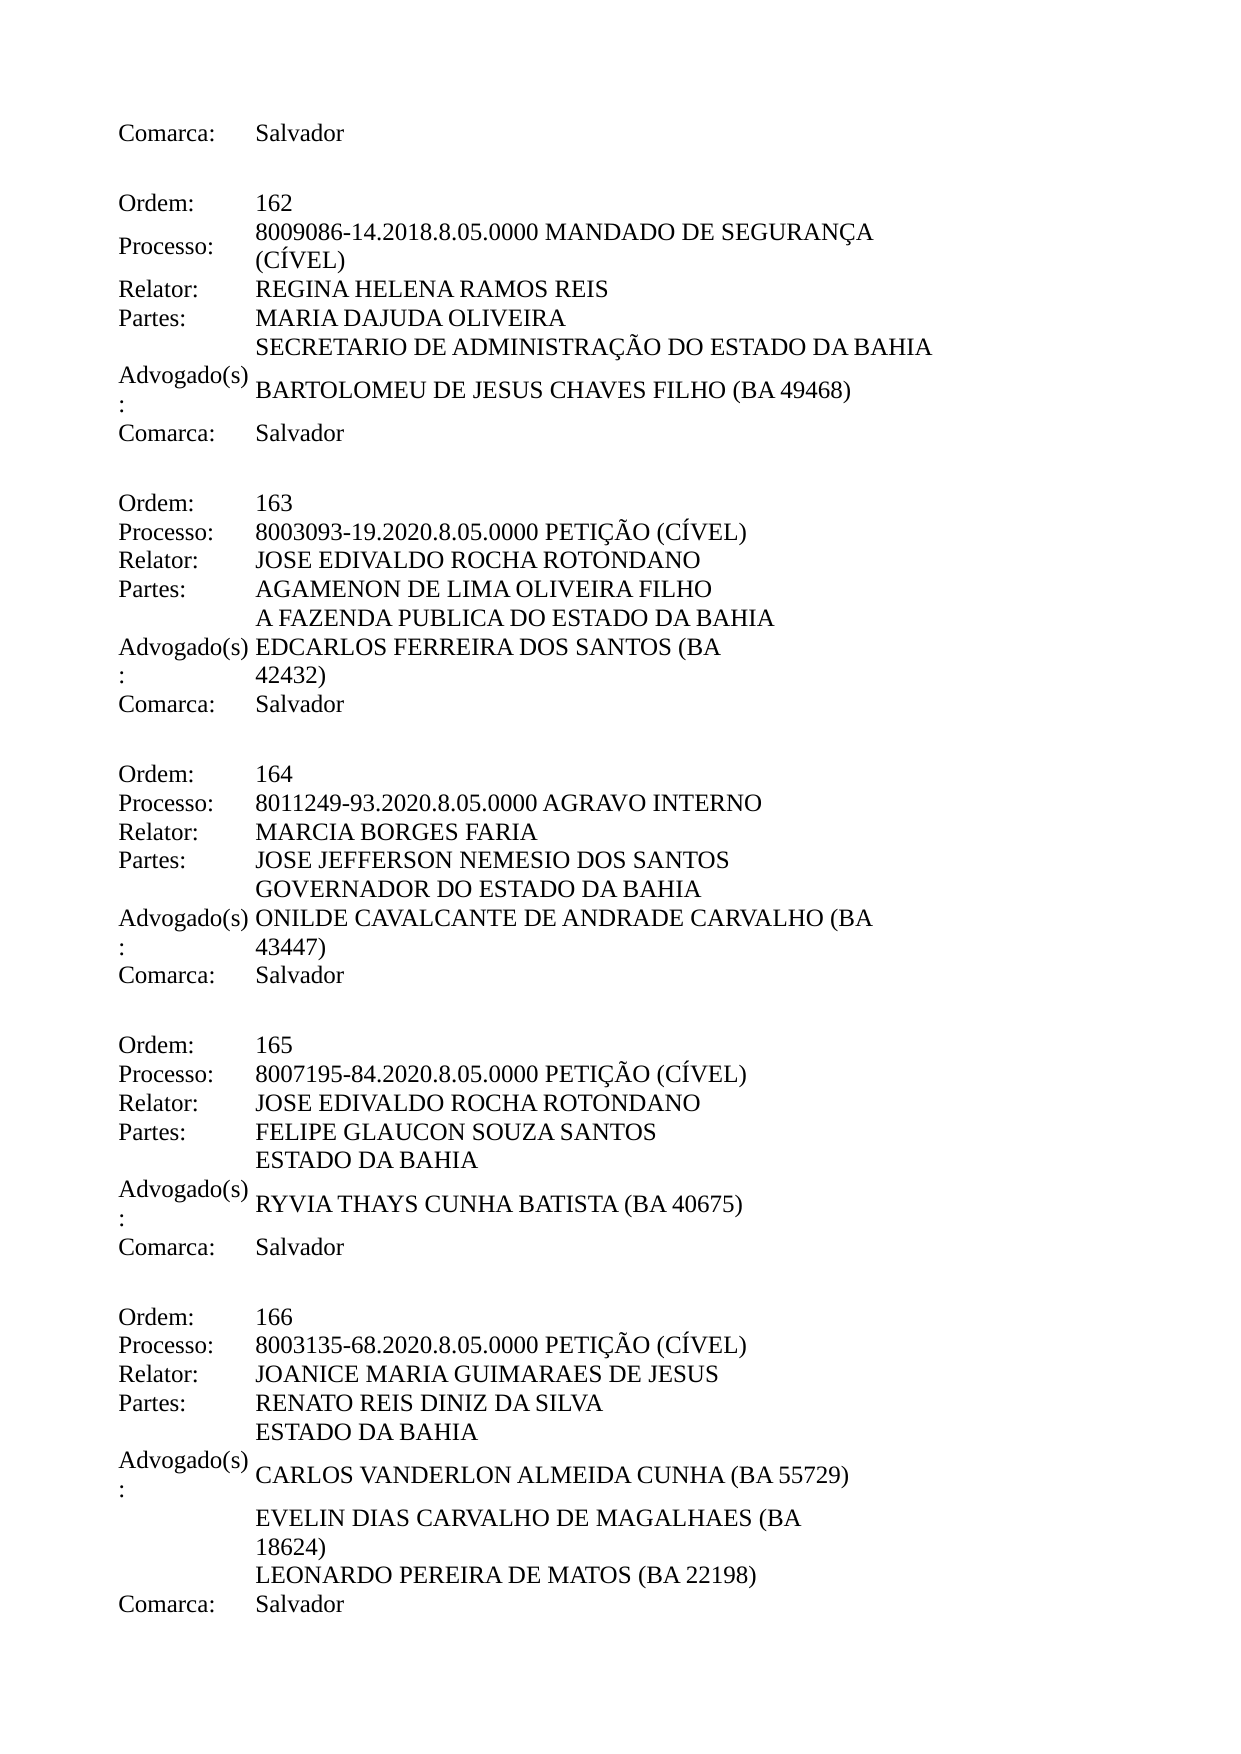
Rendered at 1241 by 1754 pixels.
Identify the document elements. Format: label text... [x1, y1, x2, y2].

table_cell [118, 1417, 255, 1446]
table_cell Processo: [118, 788, 255, 817]
table_cell Salvador [255, 118, 1005, 147]
table_header 165 [255, 1031, 748, 1059]
table_cell MARIA DAJUDA OLIVEIRA [255, 303, 969, 332]
table_cell Partes: [118, 574, 255, 603]
table_cell RENATO REIS DINIZ DA SILVA [255, 1388, 876, 1417]
table_cell 8007195-84.2020.8.05.0000 PETIÇÃO (CÍVEL) [255, 1059, 748, 1088]
table_cell 8011249-93.2020.8.05.0000 AGRAVO INTERNO [255, 788, 945, 817]
table_cell 8009086-14.2018.8.05.0000 MANDADO DE SEGURANÇA (CÍVEL) [255, 217, 969, 274]
table_header 162 [255, 188, 969, 217]
table_cell Advogado(s): [118, 1446, 255, 1503]
table_cell Relator: [118, 1088, 255, 1117]
table_cell [118, 332, 255, 361]
table_cell Processo: [118, 217, 255, 274]
table_cell REGINA HELENA RAMOS REIS [255, 274, 969, 303]
table_cell Relator: [118, 274, 255, 303]
table_header Ordem: [118, 759, 255, 788]
table_header Ordem: [118, 488, 255, 517]
table_cell 8003093-19.2020.8.05.0000 PETIÇÃO (CÍVEL) [255, 517, 797, 546]
table_cell [118, 1146, 255, 1174]
table_cell Processo: [118, 1059, 255, 1088]
table_cell Partes: [118, 303, 255, 332]
table_header 166 [255, 1302, 876, 1331]
table_cell MARCIA BORGES FARIA [255, 817, 945, 846]
table_cell Relator: [118, 546, 255, 574]
table_cell JOANICE MARIA GUIMARAES DE JESUS [255, 1359, 876, 1388]
table_cell Salvador [255, 418, 969, 447]
table_header Ordem: [118, 188, 255, 217]
table_cell Salvador [255, 1232, 748, 1261]
table_cell [118, 1561, 255, 1589]
table_cell Advogado(s): [118, 632, 255, 689]
table_cell [118, 874, 255, 903]
table_header 163 [255, 488, 797, 517]
table_cell EDCARLOS FERREIRA DOS SANTOS (BA 42432) [255, 632, 797, 689]
table_cell 8003135-68.2020.8.05.0000 PETIÇÃO (CÍVEL) [255, 1331, 876, 1359]
table_cell Comarca: [118, 689, 255, 718]
table_cell ESTADO DA BAHIA [255, 1146, 748, 1174]
table_cell Comarca: [118, 1232, 255, 1261]
table_cell Relator: [118, 1359, 255, 1388]
table_cell Partes: [118, 1388, 255, 1417]
table_cell Salvador [255, 961, 945, 989]
table_cell [118, 1503, 255, 1561]
table_cell Salvador [255, 689, 797, 718]
table_cell BARTOLOMEU DE JESUS CHAVES FILHO (BA 49468) [255, 361, 969, 418]
table_cell AGAMENON DE LIMA OLIVEIRA FILHO [255, 574, 797, 603]
table_header Ordem: [118, 1031, 255, 1059]
table_cell Processo: [118, 517, 255, 546]
table_cell Partes: [118, 846, 255, 874]
table_cell Comarca: [118, 418, 255, 447]
table_cell Comarca: [118, 118, 255, 147]
table_cell LEONARDO PEREIRA DE MATOS (BA 22198) [255, 1561, 876, 1589]
table_cell [118, 603, 255, 632]
table_cell ONILDE CAVALCANTE DE ANDRADE CARVALHO (BA 43447) [255, 903, 945, 961]
table_cell Advogado(s): [118, 1174, 255, 1232]
table_cell Salvador [255, 1589, 876, 1618]
table_cell Advogado(s): [118, 361, 255, 418]
table_cell SECRETARIO DE ADMINISTRAÇÃO DO ESTADO DA BAHIA [255, 332, 969, 361]
table_cell JOSE EDIVALDO ROCHA ROTONDANO [255, 546, 797, 574]
table_cell Comarca: [118, 1589, 255, 1618]
table_cell RYVIA THAYS CUNHA BATISTA (BA 40675) [255, 1174, 748, 1232]
table_header Ordem: [118, 1302, 255, 1331]
table_cell GOVERNADOR DO ESTADO DA BAHIA [255, 874, 945, 903]
table_cell JOSE EDIVALDO ROCHA ROTONDANO [255, 1088, 748, 1117]
table_cell JOSE JEFFERSON NEMESIO DOS SANTOS [255, 846, 945, 874]
table_cell Advogado(s): [118, 903, 255, 961]
table_cell Partes: [118, 1117, 255, 1146]
table_cell Processo: [118, 1331, 255, 1359]
table_cell A FAZENDA PUBLICA DO ESTADO DA BAHIA [255, 603, 797, 632]
table_cell EVELIN DIAS CARVALHO DE MAGALHAES (BA 18624) [255, 1503, 876, 1561]
table_header 164 [255, 759, 945, 788]
table_cell FELIPE GLAUCON SOUZA SANTOS [255, 1117, 748, 1146]
table_cell Comarca: [118, 961, 255, 989]
table_cell Relator: [118, 817, 255, 846]
table_cell ESTADO DA BAHIA [255, 1417, 876, 1446]
table_cell CARLOS VANDERLON ALMEIDA CUNHA (BA 55729) [255, 1446, 876, 1503]
